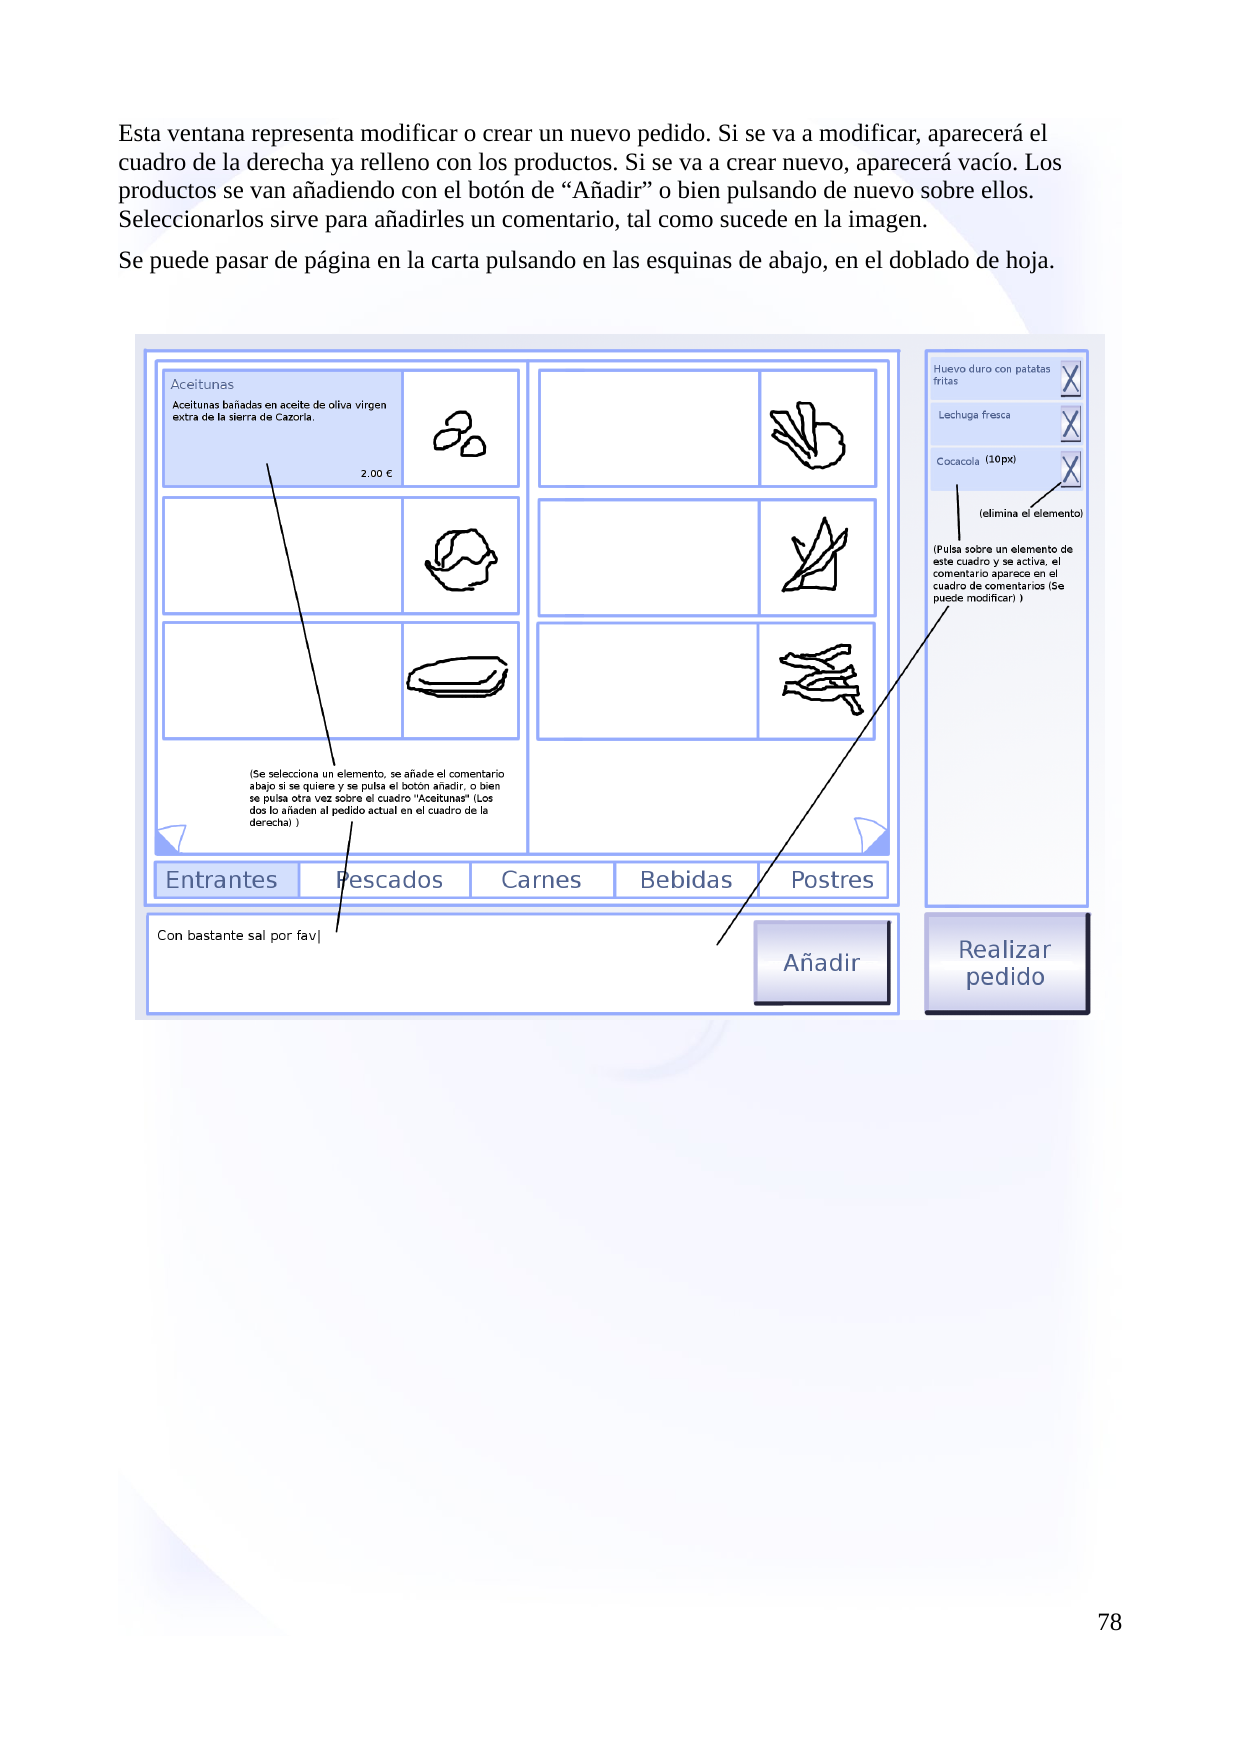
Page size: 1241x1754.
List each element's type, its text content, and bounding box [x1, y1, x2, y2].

picture [118, 233, 1122, 246]
text Esta ventana representa modificar o crear un nuevo pedido. Si se va a modificar, aparecerá el cuadro de la derecha ya relleno con los productos. Si se va a crear nuevo, aparecerá vacío. Los productos se van añadiendo con el botón de “Añadir” o bien pulsando de nuevo sobre ellos. Seleccionarlos sirve para añadirles un comentario, tal como sucede en la imagen. [118, 118, 1122, 233]
text Se puede pasar de página en la carta pulsando en las esquinas de abajo, en el doblado de hoja. [118, 246, 1122, 274]
picture [118, 274, 1122, 1636]
